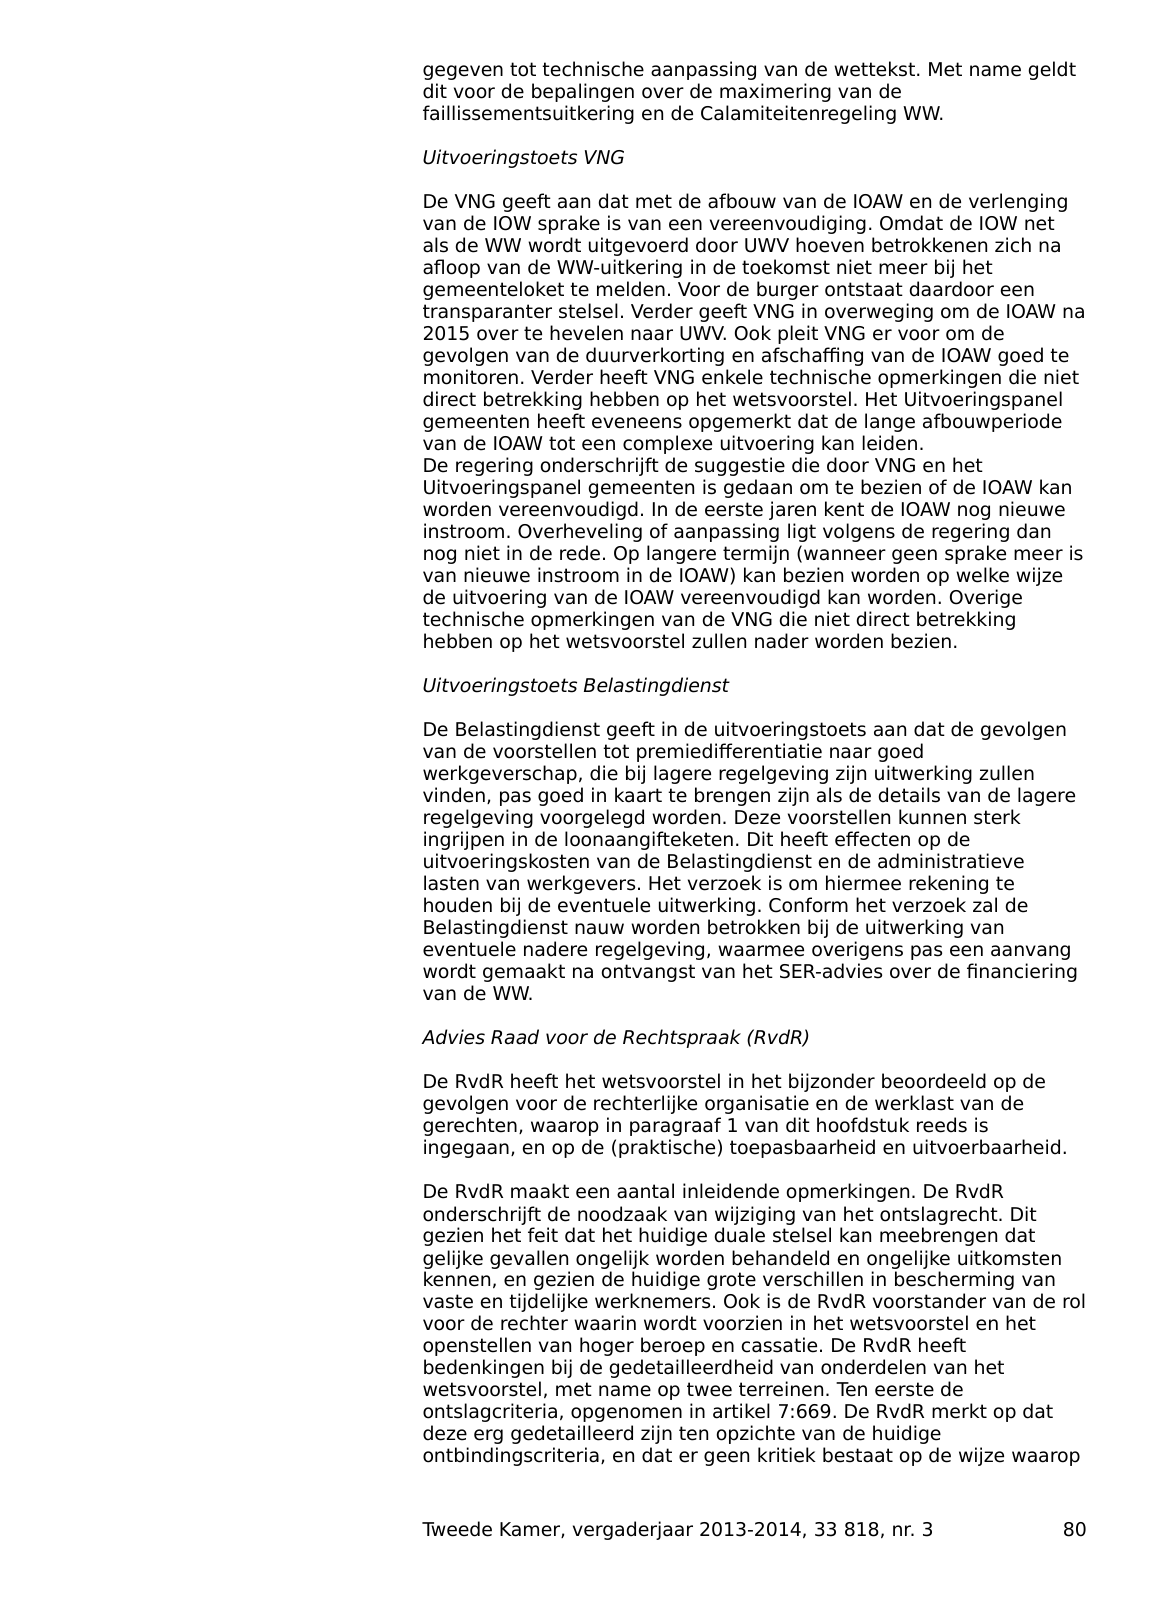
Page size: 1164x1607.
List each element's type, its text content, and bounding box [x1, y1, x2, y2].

subtitle Advies Raad voor de Rechtspraak (RvdR) [422, 1027, 1087, 1049]
text De RvdR maakt een aantal inleidende opmerkingen. De RvdR onderschrijft de noodzaak van wijziging van het ontslagrecht. Dit gezien het feit dat het huidige duale stelsel kan meebrengen dat gelijke gevallen ongelijk worden behandeld en ongelijke uitkomsten kennen, en gezien de huidige grote verschillen in bescherming van vaste en tijdelijke werknemers. Ook is de RvdR voorstander van de rol voor de rechter waarin wordt voorzien in het wetsvoorstel en het openstellen van hoger beroep en cassatie. De RvdR heeft bedenkingen bij de gedetailleerdheid van onderdelen van het wetsvoorstel, met name op twee terreinen. Ten eerste de ontslagcriteria, opgenomen in artikel 7:669. De RvdR merkt op dat deze erg gedetailleerd zijn ten opzichte van de huidige ontbindingscriteria, en dat er geen kritiek bestaat op de wijze waarop [422, 1181, 1087, 1467]
text De RvdR heeft het wetsvoorstel in het bijzonder beoordeeld op de gevolgen voor de rechterlijke organisatie en de werklast van de gerechten, waarop in paragraaf 1 van dit hoofdstuk reeds is ingegaan, en op de (praktische) toepasbaarheid en uitvoerbaarheid. [422, 1071, 1087, 1159]
text De VNG geeft aan dat met de afbouw van de IOAW en de verlenging van de IOW sprake is van een vereenvoudiging. Omdat de IOW net als de WW wordt uitgevoerd door UWV hoeven betrokkenen zich na afloop van de WW-uitkering in de toekomst niet meer bij het gemeenteloket te melden. Voor de burger ontstaat daardoor een transparanter stelsel. Verder geeft VNG in overweging om de IOAW na 2015 over te hevelen naar UWV. Ook pleit VNG er voor om de gevolgen van de duurverkorting en afschaffing van de IOAW goed te monitoren. Verder heeft VNG enkele technische opmerkingen die niet direct betrekking hebben op het wetsvoorstel. Het Uitvoeringspanel gemeenten heeft eveneens opgemerkt dat de lange afbouwperiode van de IOAW tot een complexe uitvoering kan leiden. [422, 191, 1087, 455]
text De regering onderschrijft de suggestie die door VNG en het Uitvoeringspanel gemeenten is gedaan om te bezien of de IOAW kan worden vereenvoudigd. In de eerste jaren kent de IOAW nog nieuwe instroom. Overheveling of aanpassing ligt volgens de regering dan nog niet in de rede. Op langere termijn (wanneer geen sprake meer is van nieuwe instroom in de IOAW) kan bezien worden op welke wijze de uitvoering van de IOAW vereenvoudigd kan worden. Overige technische opmerkingen van de VNG die niet direct betrekking hebben op het wetsvoorstel zullen nader worden bezien. [422, 455, 1087, 653]
subtitle Uitvoeringstoets Belastingdienst [422, 675, 1087, 697]
text gegeven tot technische aanpassing van de wettekst. Met name geldt dit voor de bepalingen over de maximering van de faillissementsuitkering en de Calamiteitenregeling WW. [422, 59, 1087, 125]
text De Belastingdienst geeft in de uitvoeringstoets aan dat de gevolgen van de voorstellen tot premiedifferentiatie naar goed werkgeverschap, die bij lagere regelgeving zijn uitwerking zullen vinden, pas goed in kaart te brengen zijn als de details van de lagere regelgeving voorgelegd worden. Deze voorstellen kunnen sterk ingrijpen in de loonaangifteketen. Dit heeft effecten op de uitvoeringskosten van de Belastingdienst en de administratieve lasten van werkgevers. Het verzoek is om hiermee rekening te houden bij de eventuele uitwerking. Conform het verzoek zal de Belastingdienst nauw worden betrokken bij de uitwerking van eventuele nadere regelgeving, waarmee overigens pas een aanvang wordt gemaakt na ontvangst van het SER-advies over de financiering van de WW. [422, 719, 1087, 1005]
subtitle Uitvoeringstoets VNG [422, 147, 1087, 169]
